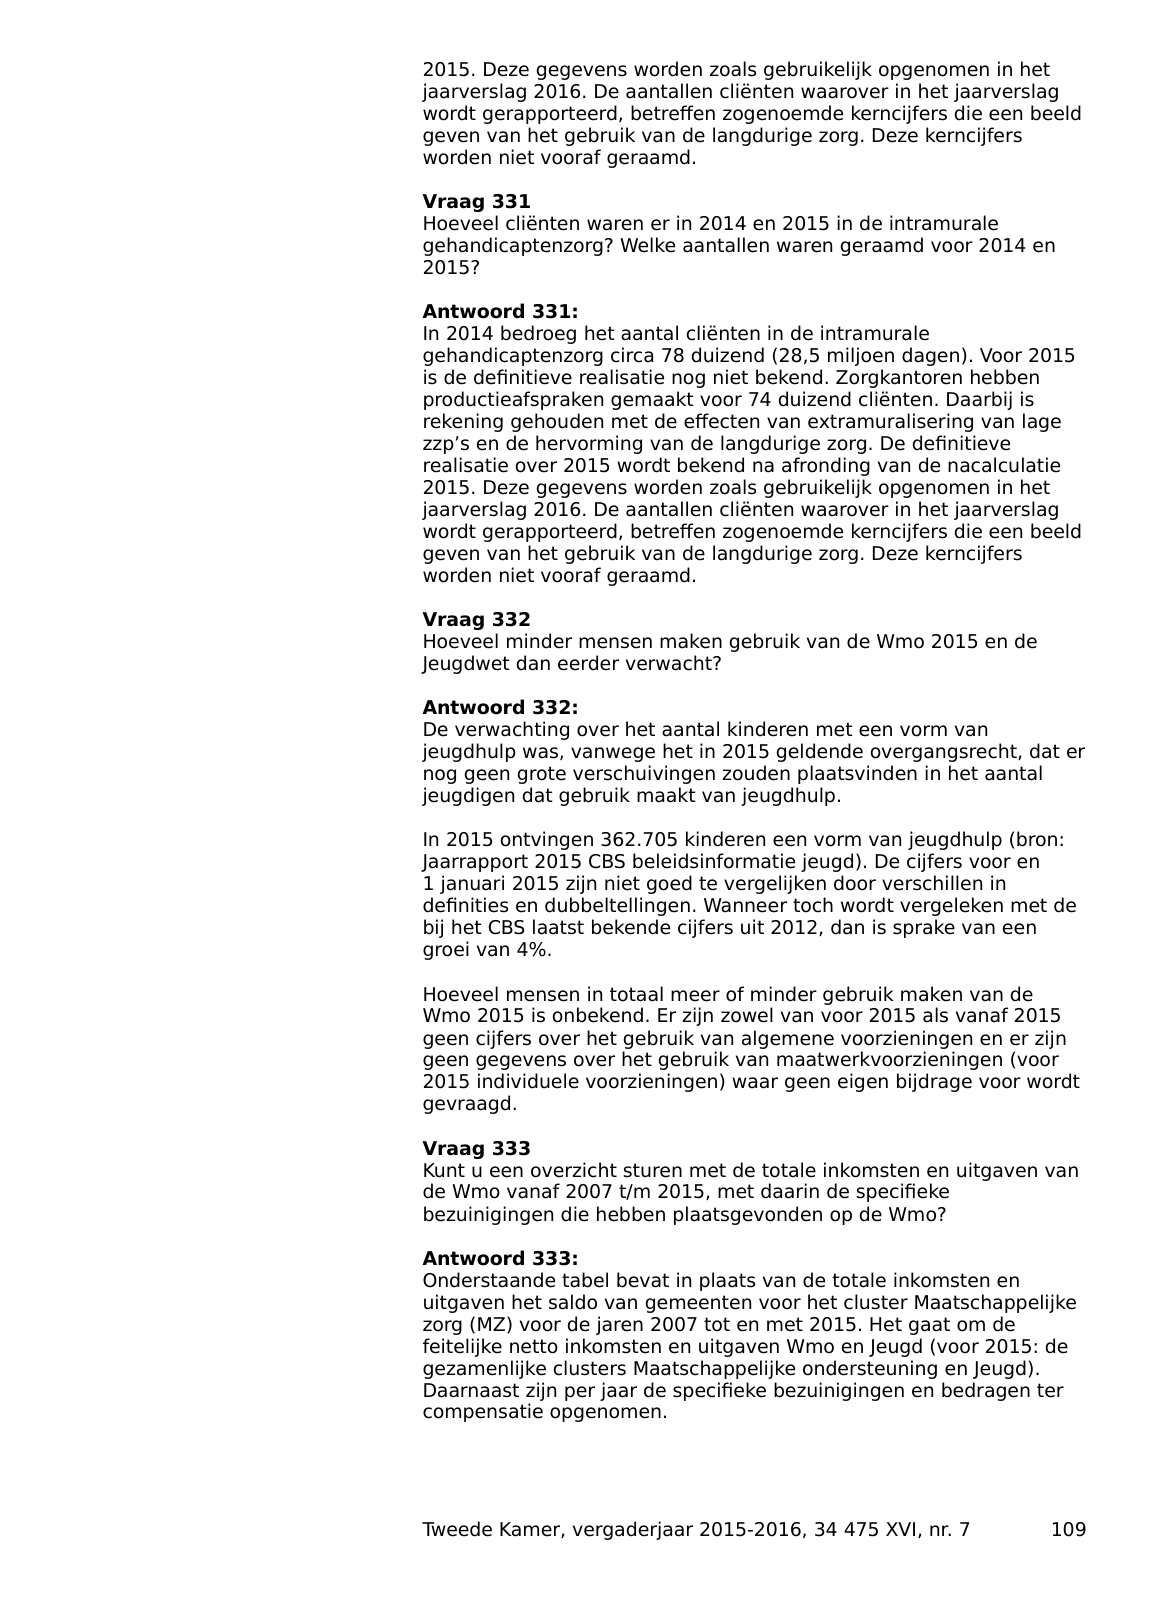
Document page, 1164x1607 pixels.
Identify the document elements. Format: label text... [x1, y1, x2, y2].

text Hoeveel minder mensen maken gebruik van de Wmo 2015 en de Jeugdwet dan eerder verwacht? [422, 631, 1087, 675]
text Onderstaande tabel bevat in plaats van de totale inkomsten en uitgaven het saldo van gemeenten voor het cluster Maatschappelijke zorg (MZ) voor de jaren 2007 tot en met 2015. Het gaat om de feitelijke netto inkomsten en uitgaven Wmo en Jeugd (voor 2015: de gezamenlijke clusters Maatschappelijke ondersteuning en Jeugd). Daarnaast zijn per jaar de specifieke bezuinigingen en bedragen ter compensatie opgenomen. [422, 1269, 1087, 1423]
text 2015. Deze gegevens worden zoals gebruikelijk opgenomen in het jaarverslag 2016. De aantallen cliënten waarover in het jaarverslag wordt gerapporteerd, betreffen zogenoemde kerncijfers die een beeld geven van het gebruik van de langdurige zorg. Deze kerncijfers worden niet vooraf geraamd. [422, 59, 1087, 169]
text Kunt u een overzicht sturen met de totale inkomsten en uitgaven van de Wmo vanaf 2007 t/m 2015, met daarin de specifieke bezuinigingen die hebben plaatsgevonden op de Wmo? [422, 1159, 1087, 1225]
text Hoeveel mensen in totaal meer of minder gebruik maken van de Wmo 2015 is onbekend. Er zijn zowel van voor 2015 als vanaf 2015 geen cijfers over het gebruik van algemene voorzieningen en er zijn geen gegevens over het gebruik van maatwerkvoorzieningen (voor 2015 individuele voorzieningen) waar geen eigen bijdrage voor wordt gevraagd. [422, 983, 1087, 1115]
text Vraag 333 [422, 1137, 1087, 1159]
text Antwoord 331: [422, 301, 1087, 323]
text Hoeveel cliënten waren er in 2014 en 2015 in de intramurale gehandicaptenzorg? Welke aantallen waren geraamd voor 2014 en 2015? [422, 213, 1087, 279]
text Antwoord 332: [422, 697, 1087, 719]
text In 2014 bedroeg het aantal cliënten in de intramurale gehandicaptenzorg circa 78 duizend (28,5 miljoen dagen). Voor 2015 is de definitieve realisatie nog niet bekend. Zorgkantoren hebben productieafspraken gemaakt voor 74 duizend cliënten. Daarbij is rekening gehouden met de effecten van extramuralisering van lage zzp’s en de hervorming van de langdurige zorg. De definitieve realisatie over 2015 wordt bekend na afronding van de nacalculatie 2015. Deze gegevens worden zoals gebruikelijk opgenomen in het jaarverslag 2016. De aantallen cliënten waarover in het jaarverslag wordt gerapporteerd, betreffen zogenoemde kerncijfers die een beeld geven van het gebruik van de langdurige zorg. Deze kerncijfers worden niet vooraf geraamd. [422, 323, 1087, 587]
text De verwachting over het aantal kinderen met een vorm van jeugdhulp was, vanwege het in 2015 geldende overgangsrecht, dat er nog geen grote verschuivingen zouden plaatsvinden in het aantal jeugdigen dat gebruik maakt van jeugdhulp. [422, 719, 1087, 807]
text In 2015 ontvingen 362.705 kinderen een vorm van jeugdhulp (bron: Jaarrapport 2015 CBS beleidsinformatie jeugd). De cijfers voor en 1 januari 2015 zijn niet goed te vergelijken door verschillen in definities en dubbeltellingen. Wanneer toch wordt vergeleken met de bij het CBS laatst bekende cijfers uit 2012, dan is sprake van een groei van 4%. [422, 829, 1087, 961]
text Antwoord 333: [422, 1248, 1087, 1269]
text Vraag 332 [422, 609, 1087, 631]
text Vraag 331 [422, 191, 1087, 213]
